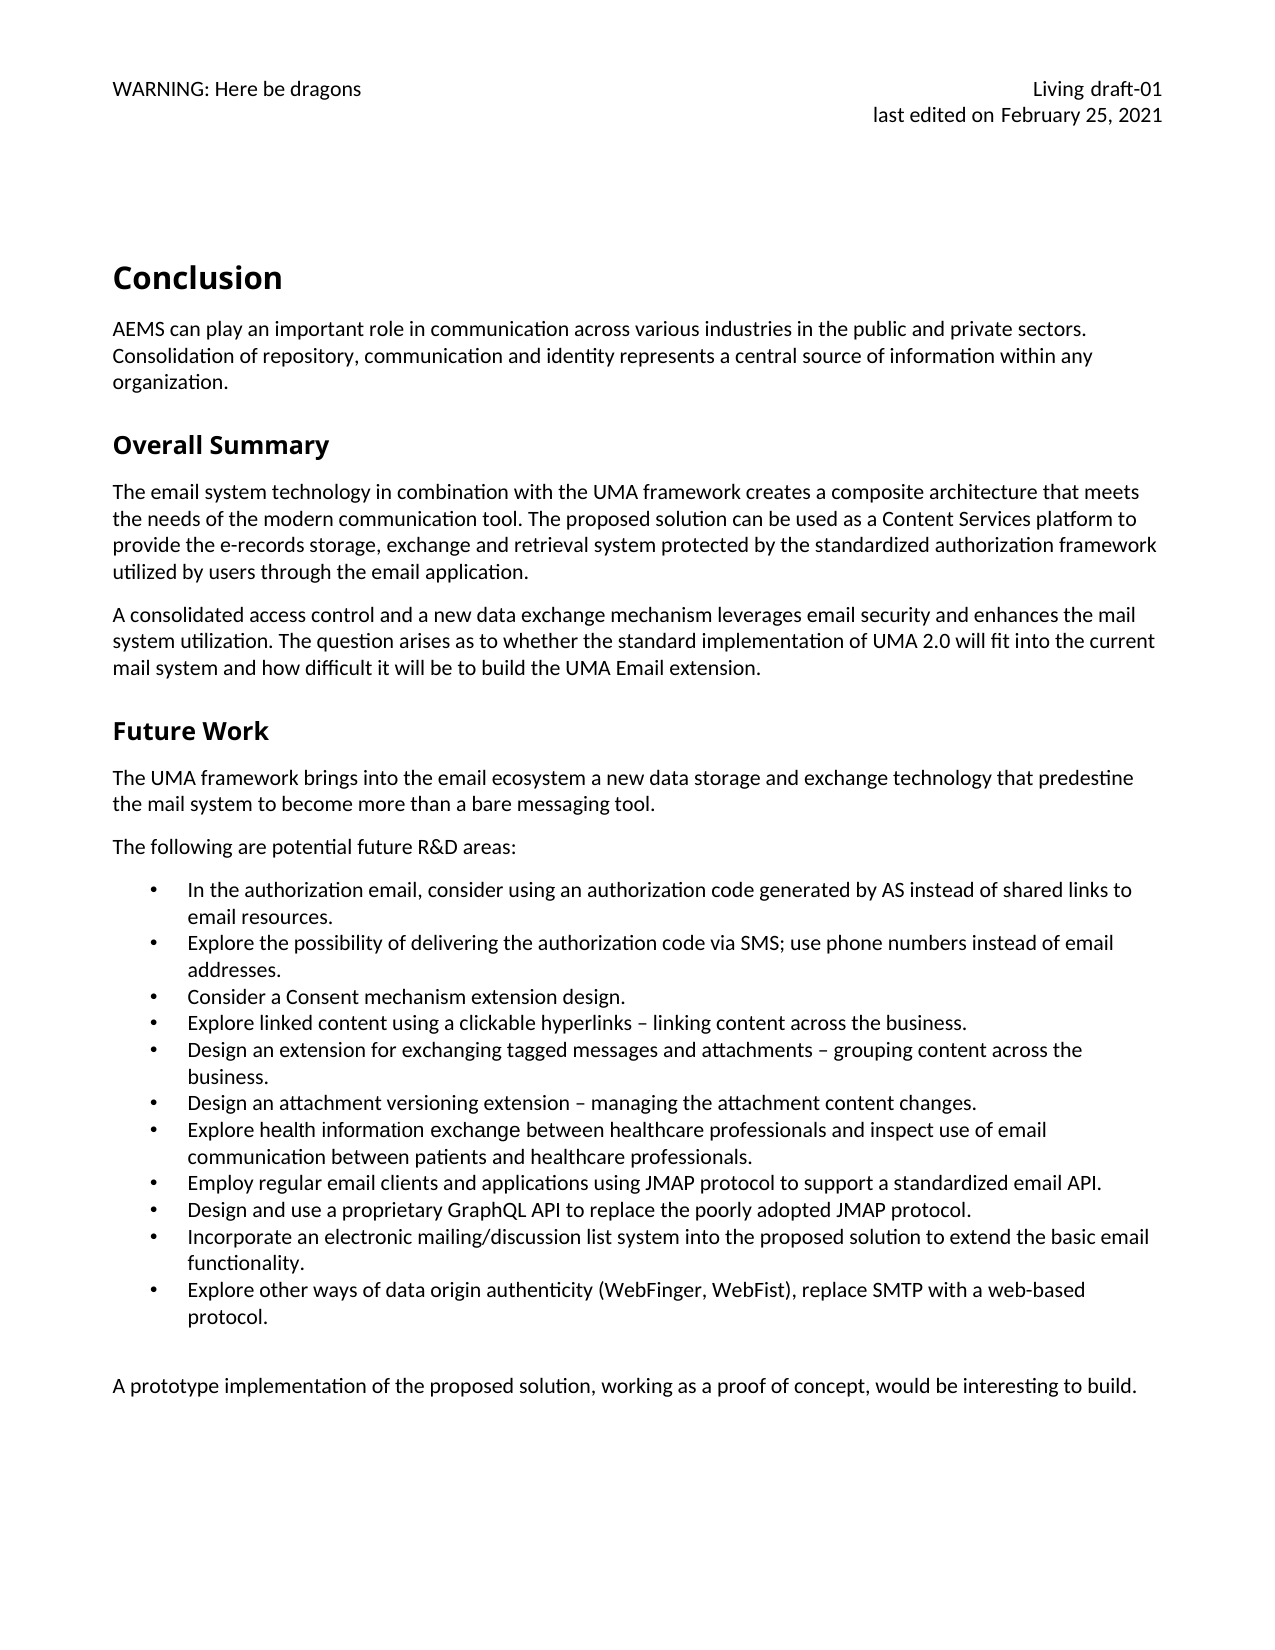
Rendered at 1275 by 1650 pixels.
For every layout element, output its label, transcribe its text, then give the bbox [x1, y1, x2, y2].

list In the authorization email, consider using an authorization code generated by AS instead of shared links to email resources. [150, 876, 1162, 929]
list Explore the possibility of delivering the authorization code via SMS; use phone numbers instead of email addresses. [150, 929, 1162, 983]
text The UMA framework brings into the email ecosystem a new data storage and exchange technology that predestine the mail system to become more than a bare messaging tool. [112, 764, 1162, 817]
list Explore health information exchange between healthcare professionals and inspect use of email communication between patients and healthcare professionals. [150, 1116, 1162, 1169]
list Explore linked content using a clickable hyperlinks – linking content across the business. [150, 1009, 1162, 1036]
text AEMS can play an important role in communication across various industries in the public and private sectors. Consolidation of repository, communication and identity represents a central source of information within any organization. [112, 315, 1162, 395]
text Future Work [112, 713, 1162, 747]
list Design an extension for exchanging tagged messages and attachments – grouping content across the business. [150, 1036, 1162, 1089]
text The email system technology in combination with the UMA framework creates a composite architecture that meets the needs of the modern communication tool. The proposed solution can be used as a Content Services platform to provide the e-records storage, exchange and retrieval system protected by the standardized authorization framework utilized by users through the email application. [112, 478, 1162, 585]
list Incorporate an electronic mailing/discussion list system into the proposed solution to extend the basic email functionality. [150, 1223, 1162, 1276]
text Overall Summary [112, 428, 1162, 462]
list Design and use a proprietary GraphQL API to replace the poorly adopted JMAP protocol. [150, 1196, 1162, 1223]
text Conclusion [112, 256, 1162, 299]
list Consider a Consent mechanism extension design. [150, 983, 1162, 1009]
text A prototype implementation of the proposed solution, working as a proof of concept, would be interesting to build. [112, 1372, 1162, 1399]
list Design an attachment versioning extension – managing the attachment content changes. [150, 1089, 1162, 1116]
text The following are potential future R&D areas: [112, 833, 1162, 860]
text A consolidated access control and a new data exchange mechanism leverages email security and enhances the mail system utilization. The question arises as to whether the standard implementation of UMA 2.0 will fit into the current mail system and how difficult it will be to build the UMA Email extension. [112, 601, 1162, 681]
list Explore other ways of data origin authenticity (WebFinger, WebFist), replace SMTP with a web-based protocol. [150, 1276, 1162, 1329]
list Employ regular email clients and applications using JMAP protocol to support a standardized email API. [150, 1169, 1162, 1196]
